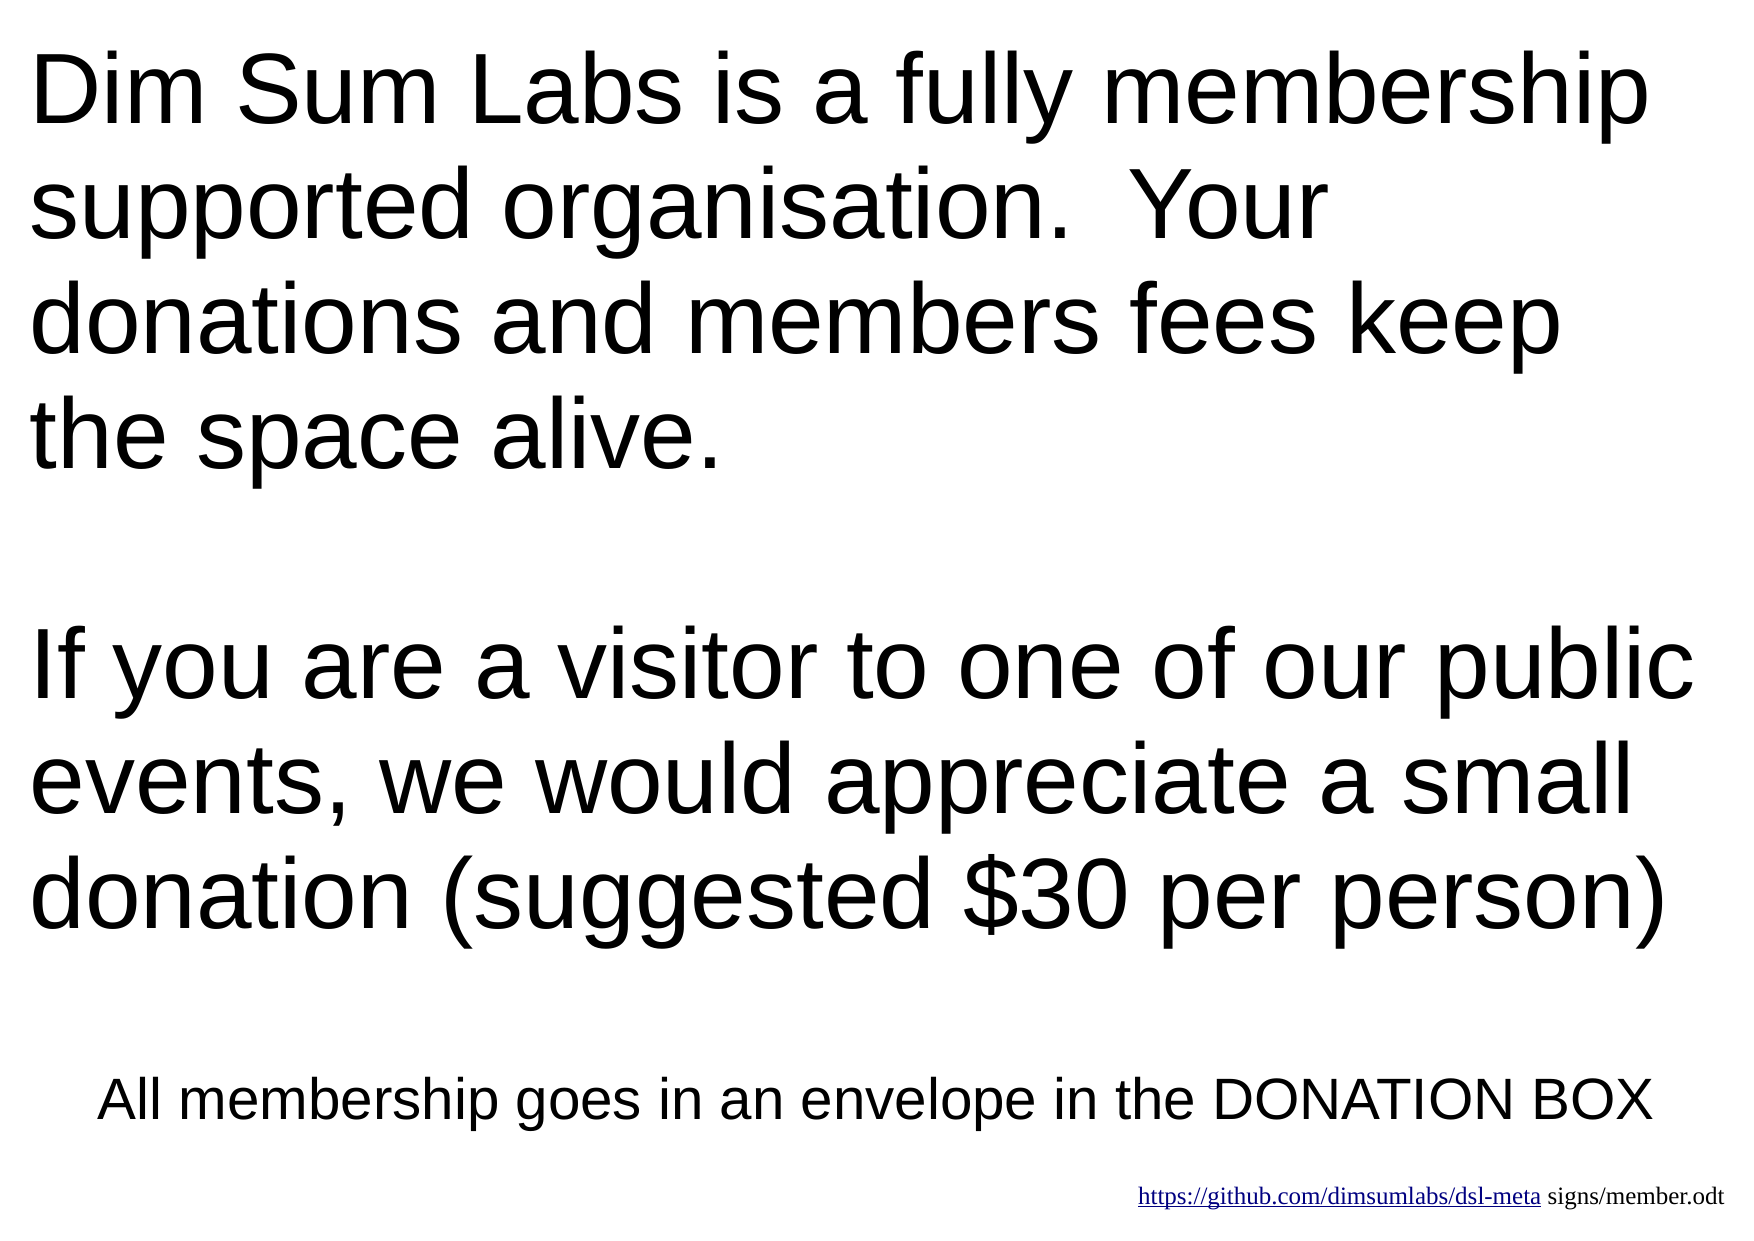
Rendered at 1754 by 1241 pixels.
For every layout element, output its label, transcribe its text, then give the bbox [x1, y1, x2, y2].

text Dim Sum Labs is a fully membership supported organisation. Your donations and members fees keep the space alive. [29, 29, 1724, 489]
text All membership goes in an envelope in the DONATION BOX [29, 1064, 1724, 1132]
text If you are a visitor to one of our public events, we would appreciate a small donation (suggested $30 per person) [29, 604, 1724, 949]
